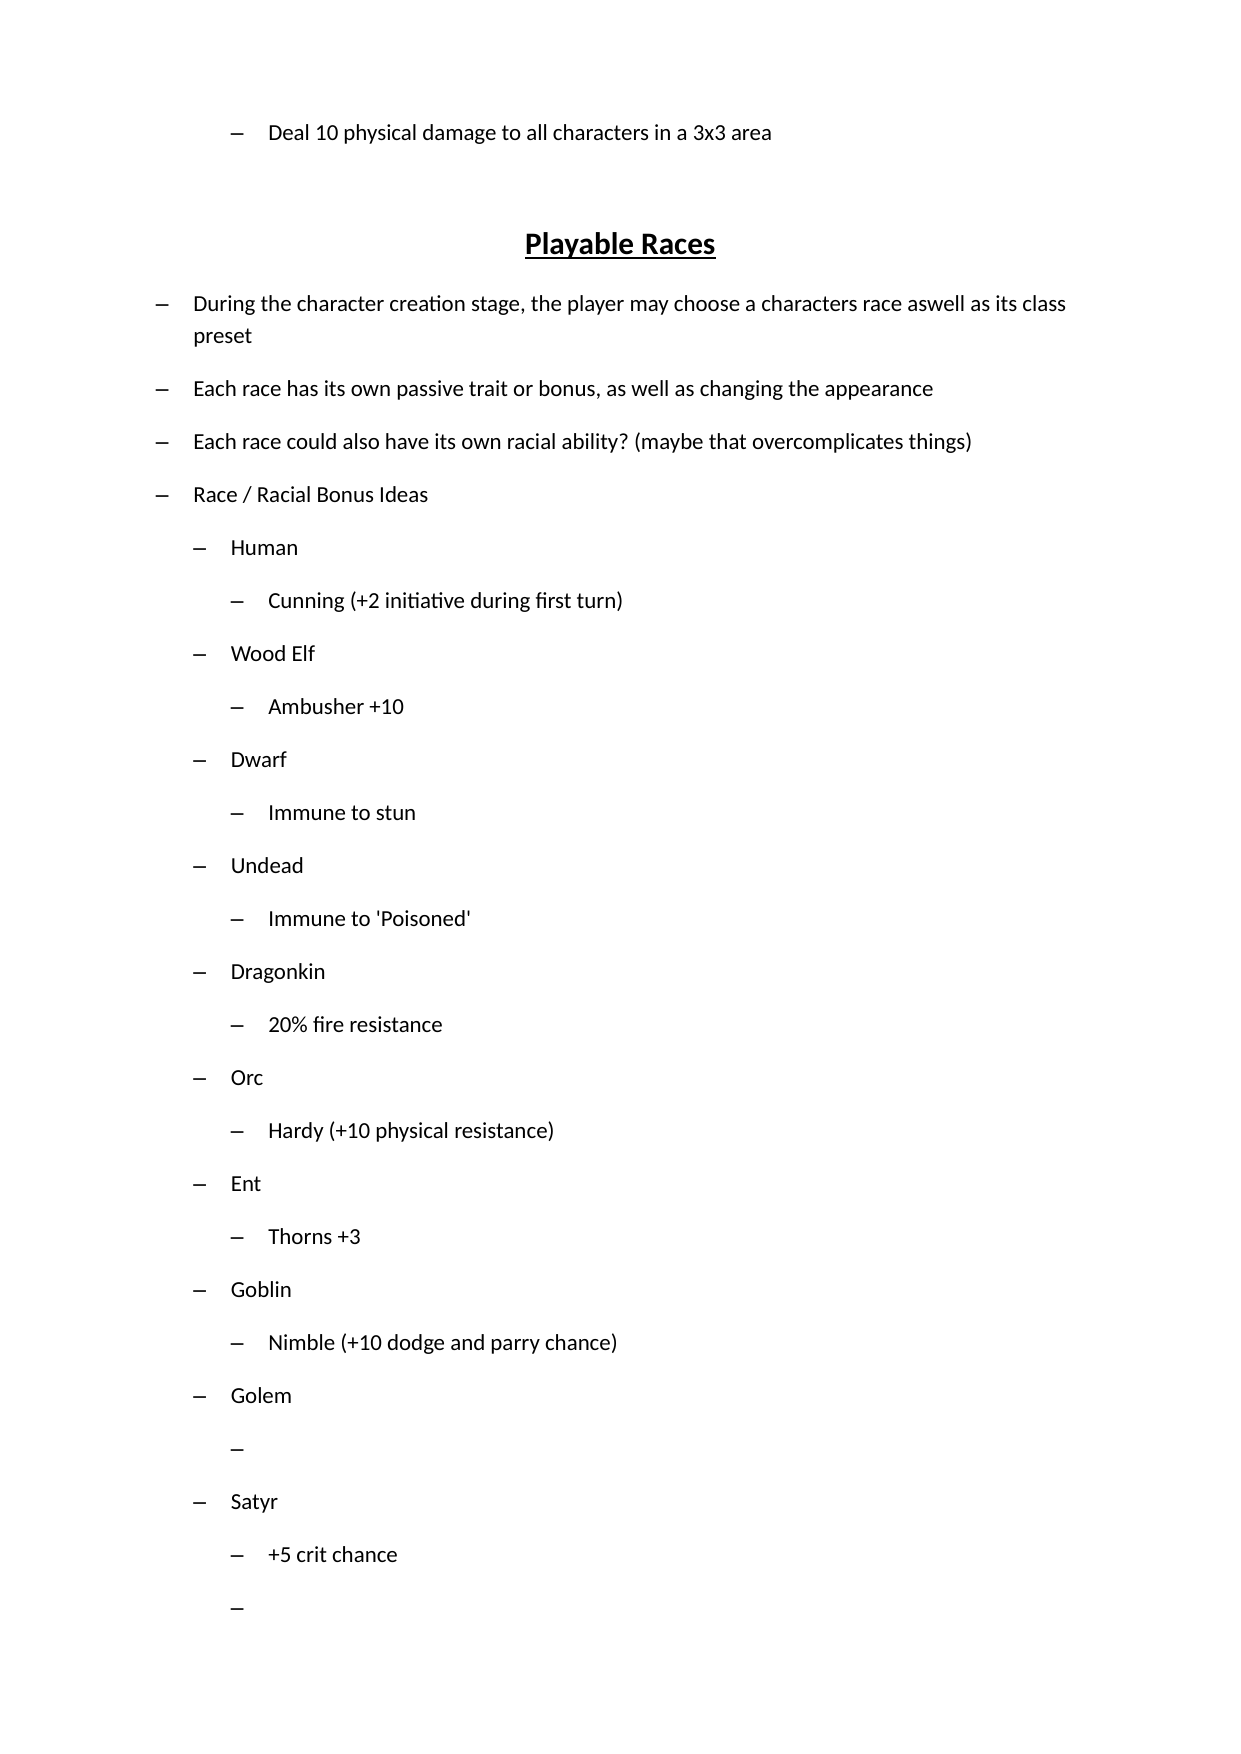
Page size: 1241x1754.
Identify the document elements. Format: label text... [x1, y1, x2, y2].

list Ent [193, 1169, 1122, 1197]
list Thorns +3 [231, 1222, 1122, 1250]
list Dragonkin [193, 957, 1122, 985]
list Human [193, 533, 1122, 561]
list 20% fire resistance [231, 1010, 1122, 1038]
list Dwarf [193, 745, 1122, 773]
list Ambusher +10 [231, 692, 1122, 720]
list Each race could also have its own racial ability? (maybe that overcomplicates things) [156, 427, 1122, 455]
list Immune to stun [231, 798, 1122, 826]
list Each race has its own passive trait or bonus, as well as changing the appearance [156, 374, 1122, 402]
list Golem [193, 1381, 1122, 1409]
list Race / Racial Bonus Ideas [156, 480, 1122, 508]
list During the character creation stage, the player may choose a characters race aswell as its class preset [156, 289, 1122, 349]
list Deal 10 physical damage to all characters in a 3x3 area [231, 118, 1122, 146]
list +5 crit chance [231, 1540, 1122, 1568]
text Playable Races [118, 224, 1122, 262]
list Cunning (+2 initiative during first turn) [231, 586, 1122, 614]
list Undead [193, 851, 1122, 879]
list Hardy (+10 physical resistance) [231, 1116, 1122, 1144]
list Goblin [193, 1275, 1122, 1303]
list Orc [193, 1063, 1122, 1091]
list Wood Elf [193, 639, 1122, 667]
list Immune to 'Poisoned' [231, 904, 1122, 932]
list Nimble (+10 dodge and parry chance) [231, 1328, 1122, 1356]
list Satyr [193, 1487, 1122, 1515]
